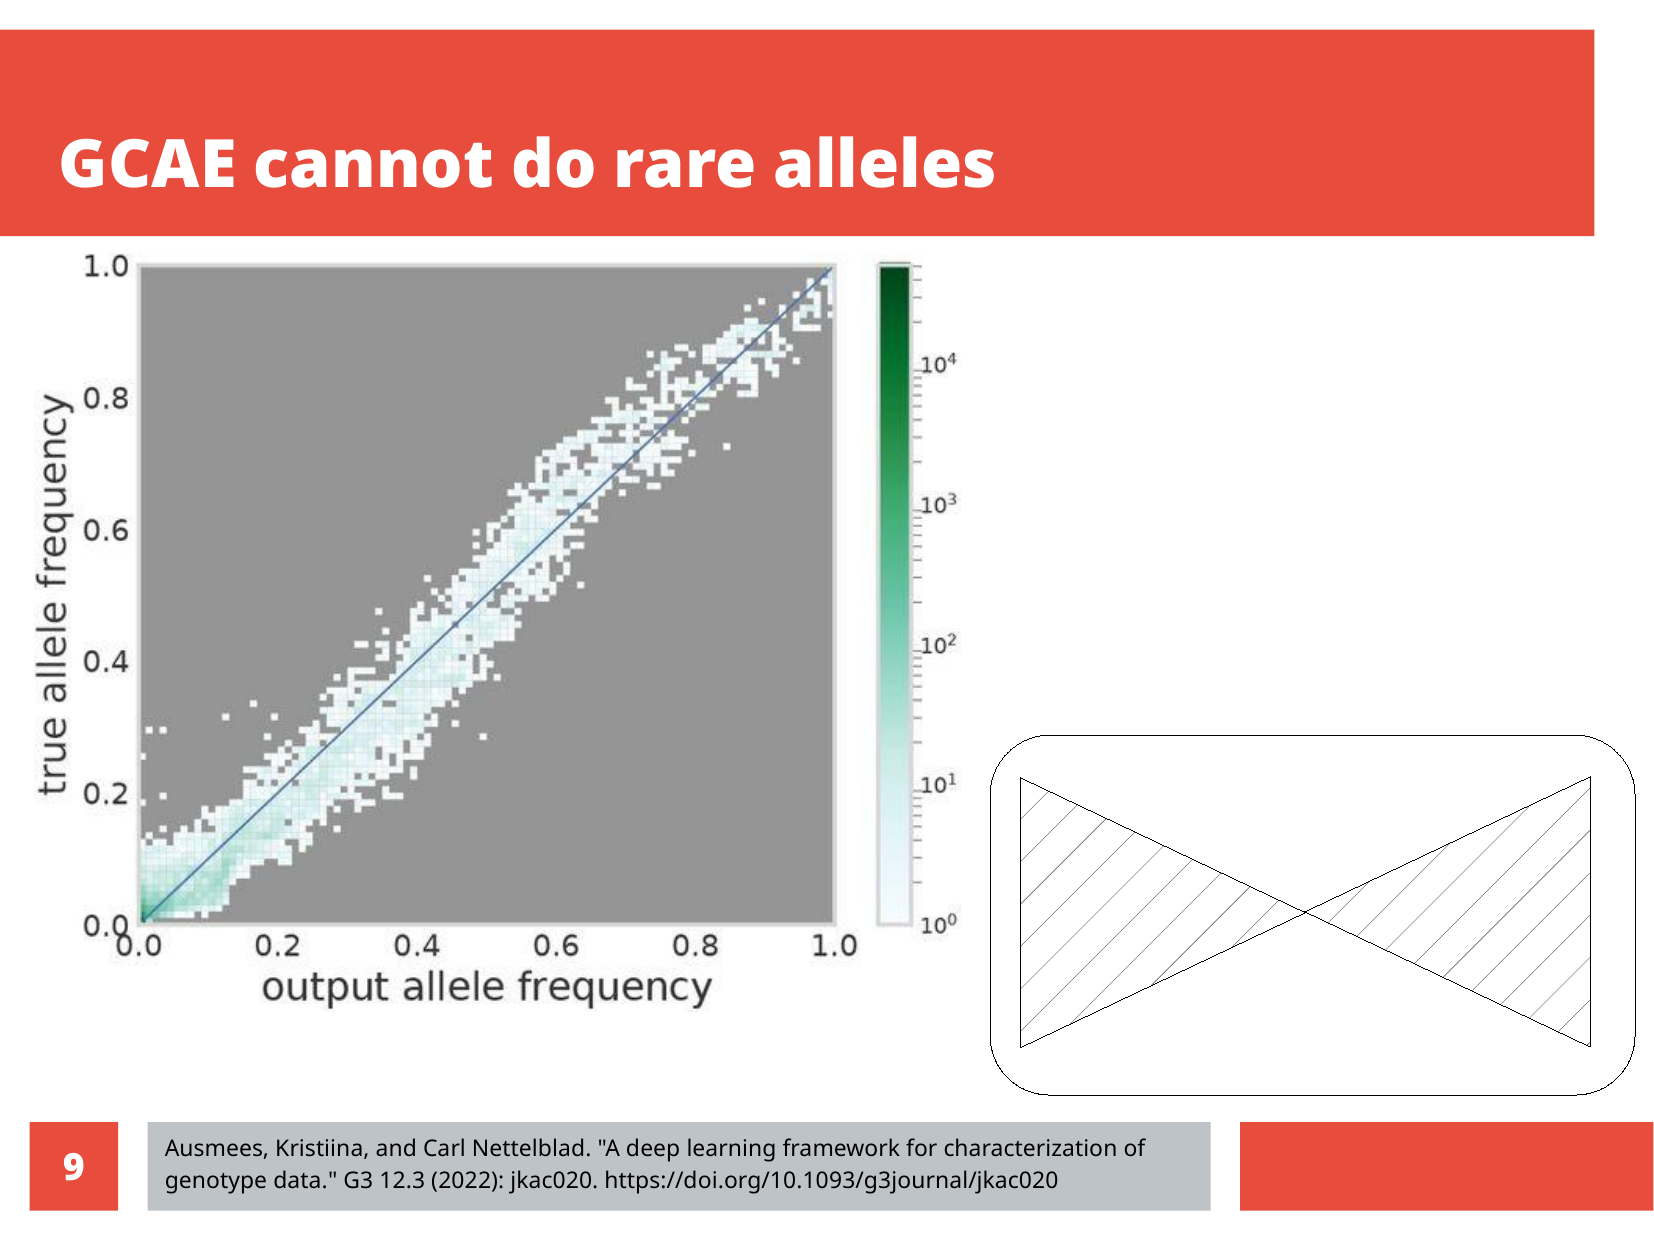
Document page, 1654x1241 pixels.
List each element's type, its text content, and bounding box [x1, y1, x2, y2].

title GCAE cannot do rare alleles [59, 59, 1595, 207]
text_box Ausmees, Kristiina, and Carl Nettelblad. "A deep learning framework for characterization of genotype data." G3 12.3 (2022): jkac020. https://doi.org/10.1093/g3journal/jkac020 [150, 1125, 1216, 1201]
text_box [990, 735, 1636, 1096]
picture [34, 253, 961, 1012]
